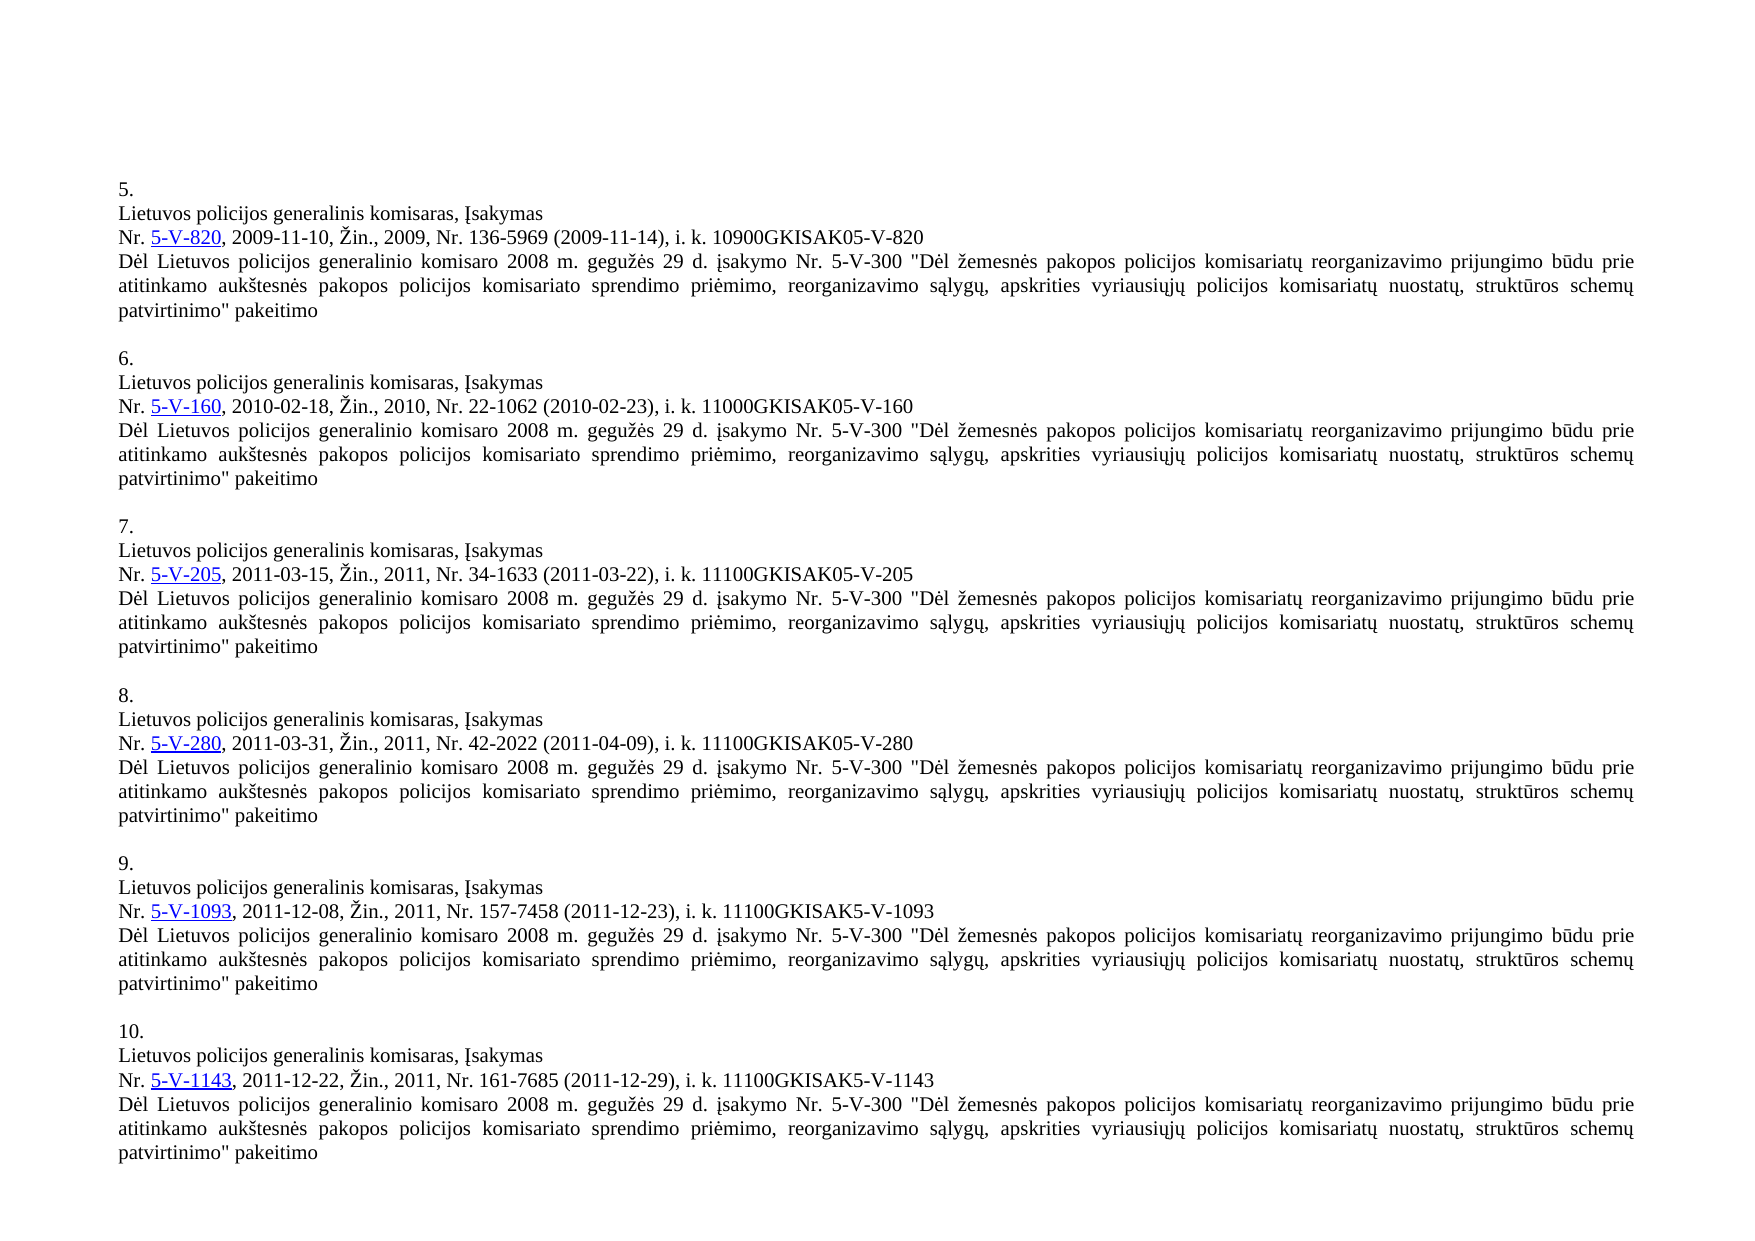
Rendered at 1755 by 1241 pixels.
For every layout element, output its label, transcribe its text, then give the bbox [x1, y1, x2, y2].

text 9. [118, 851, 1636, 875]
text Lietuvos policijos generalinis komisaras, Įsakymas [118, 875, 1636, 899]
text Lietuvos policijos generalinis komisaras, Įsakymas [118, 1043, 1636, 1067]
text Lietuvos policijos generalinis komisaras, Įsakymas [118, 538, 1636, 562]
text Nr. 5-V-160, 2010-02-18, Žin., 2010, Nr. 22-1062 (2010-02-23), i. k. 11000GKISAK05-V-160 [118, 394, 1636, 418]
text Nr. 5-V-820, 2009-11-10, Žin., 2009, Nr. 136-5969 (2009-11-14), i. k. 10900GKISAK05-V-820 [118, 225, 1636, 249]
text Dėl Lietuvos policijos generalinio komisaro 2008 m. gegužės 29 d. įsakymo Nr. 5-V-300 "Dėl žemesnės pakopos policijos komisariatų reorganizavimo prijungimo būdu prie atitinkamo aukštesnės pakopos policijos komisariato sprendimo priėmimo, reorganizavimo sąlygų, apskrities vyriausiųjų policijos komisariatų nuostatų, struktūros schemų patvirtinimo" pakeitimo [118, 249, 1636, 322]
text Lietuvos policijos generalinis komisaras, Įsakymas [118, 201, 1636, 225]
text 5. [118, 177, 1636, 201]
text 7. [118, 514, 1636, 538]
text Dėl Lietuvos policijos generalinio komisaro 2008 m. gegužės 29 d. įsakymo Nr. 5-V-300 "Dėl žemesnės pakopos policijos komisariatų reorganizavimo prijungimo būdu prie atitinkamo aukštesnės pakopos policijos komisariato sprendimo priėmimo, reorganizavimo sąlygų, apskrities vyriausiųjų policijos komisariatų nuostatų, struktūros schemų patvirtinimo" pakeitimo [118, 418, 1636, 490]
text Nr. 5-V-1093, 2011-12-08, Žin., 2011, Nr. 157-7458 (2011-12-23), i. k. 11100GKISAK5-V-1093 [118, 899, 1636, 923]
text 8. [118, 682, 1636, 707]
text 6. [118, 346, 1636, 370]
text Lietuvos policijos generalinis komisaras, Įsakymas [118, 707, 1636, 731]
text Dėl Lietuvos policijos generalinio komisaro 2008 m. gegužės 29 d. įsakymo Nr. 5-V-300 "Dėl žemesnės pakopos policijos komisariatų reorganizavimo prijungimo būdu prie atitinkamo aukštesnės pakopos policijos komisariato sprendimo priėmimo, reorganizavimo sąlygų, apskrities vyriausiųjų policijos komisariatų nuostatų, struktūros schemų patvirtinimo" pakeitimo [118, 923, 1636, 995]
text Dėl Lietuvos policijos generalinio komisaro 2008 m. gegužės 29 d. įsakymo Nr. 5-V-300 "Dėl žemesnės pakopos policijos komisariatų reorganizavimo prijungimo būdu prie atitinkamo aukštesnės pakopos policijos komisariato sprendimo priėmimo, reorganizavimo sąlygų, apskrities vyriausiųjų policijos komisariatų nuostatų, struktūros schemų patvirtinimo" pakeitimo [118, 755, 1636, 827]
text 10. [118, 1019, 1636, 1043]
text Dėl Lietuvos policijos generalinio komisaro 2008 m. gegužės 29 d. įsakymo Nr. 5-V-300 "Dėl žemesnės pakopos policijos komisariatų reorganizavimo prijungimo būdu prie atitinkamo aukštesnės pakopos policijos komisariato sprendimo priėmimo, reorganizavimo sąlygų, apskrities vyriausiųjų policijos komisariatų nuostatų, struktūros schemų patvirtinimo" pakeitimo [118, 586, 1636, 658]
text Nr. 5-V-205, 2011-03-15, Žin., 2011, Nr. 34-1633 (2011-03-22), i. k. 11100GKISAK05-V-205 [118, 562, 1636, 586]
text Dėl Lietuvos policijos generalinio komisaro 2008 m. gegužės 29 d. įsakymo Nr. 5-V-300 "Dėl žemesnės pakopos policijos komisariatų reorganizavimo prijungimo būdu prie atitinkamo aukštesnės pakopos policijos komisariato sprendimo priėmimo, reorganizavimo sąlygų, apskrities vyriausiųjų policijos komisariatų nuostatų, struktūros schemų patvirtinimo" pakeitimo [118, 1092, 1636, 1164]
text Nr. 5-V-1143, 2011-12-22, Žin., 2011, Nr. 161-7685 (2011-12-29), i. k. 11100GKISAK5-V-1143 [118, 1067, 1636, 1092]
text Nr. 5-V-280, 2011-03-31, Žin., 2011, Nr. 42-2022 (2011-04-09), i. k. 11100GKISAK05-V-280 [118, 731, 1636, 755]
text Lietuvos policijos generalinis komisaras, Įsakymas [118, 370, 1636, 394]
